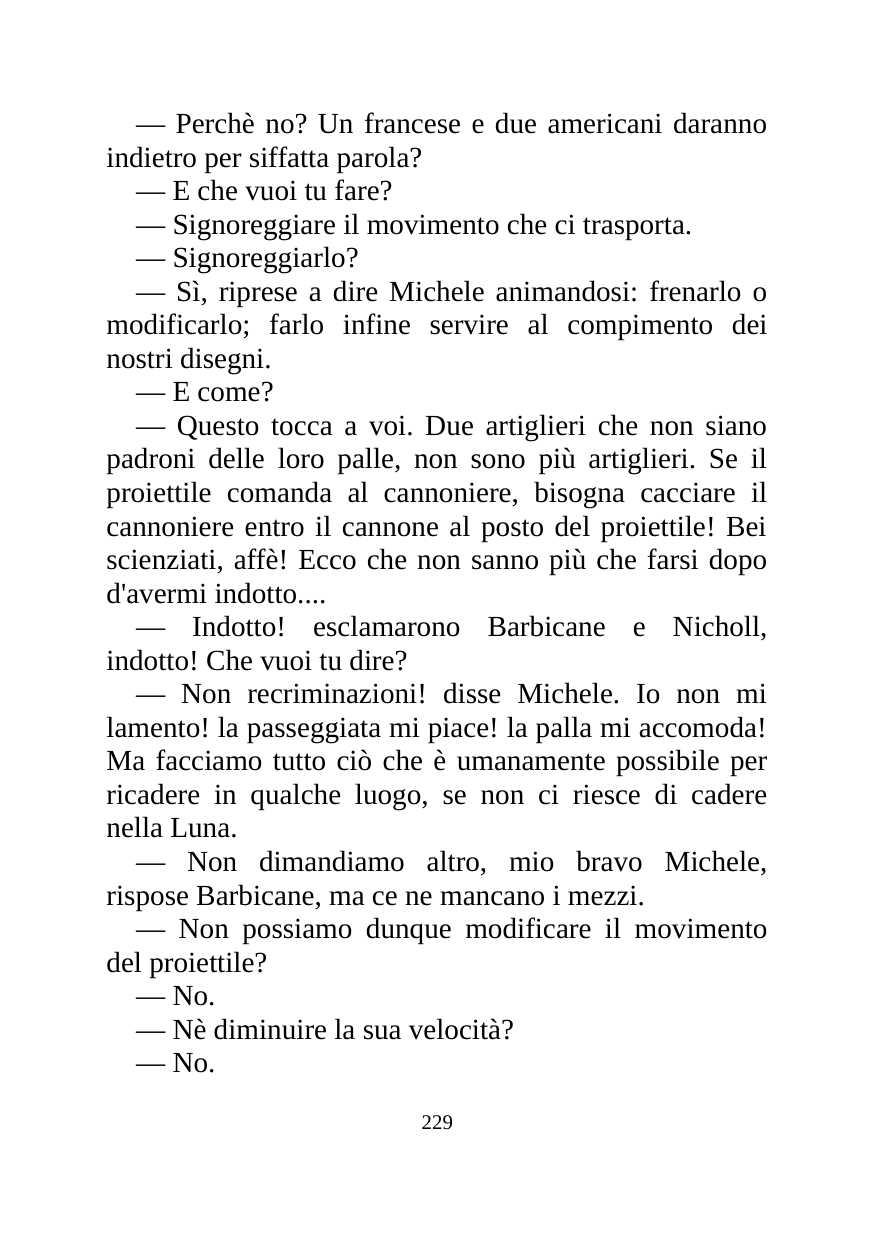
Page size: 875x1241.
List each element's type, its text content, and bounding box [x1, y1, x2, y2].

text — Indotto! esclamarono Barbicane e Nicholl, indotto! Che vuoi tu dire? [106, 609, 768, 676]
text — Nè diminuire la sua velocità? [106, 1012, 768, 1045]
text — Sì, riprese a dire Michele animandosi: frenarlo o modificarlo; farlo infine servire al compimento dei nostri disegni. [106, 274, 768, 374]
text — No. [106, 1045, 768, 1079]
text — Non dimandiamo altro, mio bravo Michele, rispose Barbicane, ma ce ne mancano i mezzi. [106, 844, 768, 911]
text — Signoreggiare il movimento che ci trasporta. [106, 207, 768, 240]
text — Questo tocca a voi. Due artiglieri che non siano padroni delle loro palle, non sono più artiglieri. Se il proiettile comanda al cannoniere, bisogna cacciare il cannoniere entro il cannone al posto del proiettile! Bei scienziati, affè! Ecco che non sanno più che farsi dopo d'avermi indotto.... [106, 408, 768, 609]
text — Signoreggiarlo? [106, 240, 768, 274]
text — Non possiamo dunque modificare il movimento del proiettile? [106, 911, 768, 978]
text — Non recriminazioni! disse Michele. Io non mi lamento! la passeggiata mi piace! la palla mi accomoda! Ma facciamo tutto ciò che è umanamente possibile per ricadere in qualche luogo, se non ci riesce di cadere nella Luna. [106, 676, 768, 844]
text — E come? [106, 374, 768, 408]
text — No. [106, 978, 768, 1012]
text — E che vuoi tu fare? [106, 173, 768, 207]
text — Perchè no? Un francese e due americani daranno indietro per siffatta parola? [106, 106, 768, 173]
